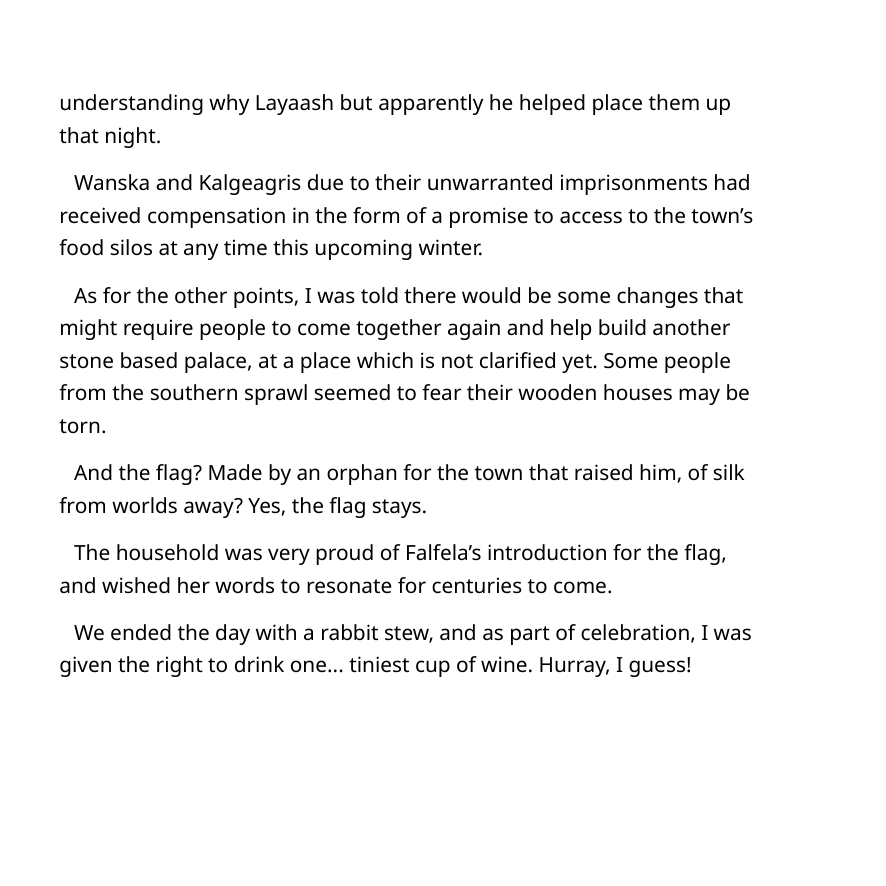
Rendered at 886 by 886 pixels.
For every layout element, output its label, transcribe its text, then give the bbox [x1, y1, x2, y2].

text We ended the day with a rabbit stew, and as part of celebration, I was given the right to drink one... tiniest cup of wine. Hurray, I guess! [59, 618, 768, 679]
text Wanska and Kalgeagris due to their unwarranted imprisonments had received compensation in the form of a promise to access to the town’s food silos at any time this upcoming winter. [59, 168, 768, 262]
text As for the other points, I was told there would be some changes that might require people to come together again and help build another stone based palace, at a place which is not clarified yet. Some people from the southern sprawl seemed to fear their wooden houses may be torn. [59, 281, 768, 439]
text And the flag? Made by an orphan for the town that raised him, of silk from worlds away? Yes, the flag stays. [59, 458, 768, 519]
text understanding why Layaash but apparently he helped place them up that night. [59, 88, 768, 149]
text The household was very proud of Falfela’s introduction for the flag, and wished her words to resonate for centuries to come. [59, 538, 768, 599]
